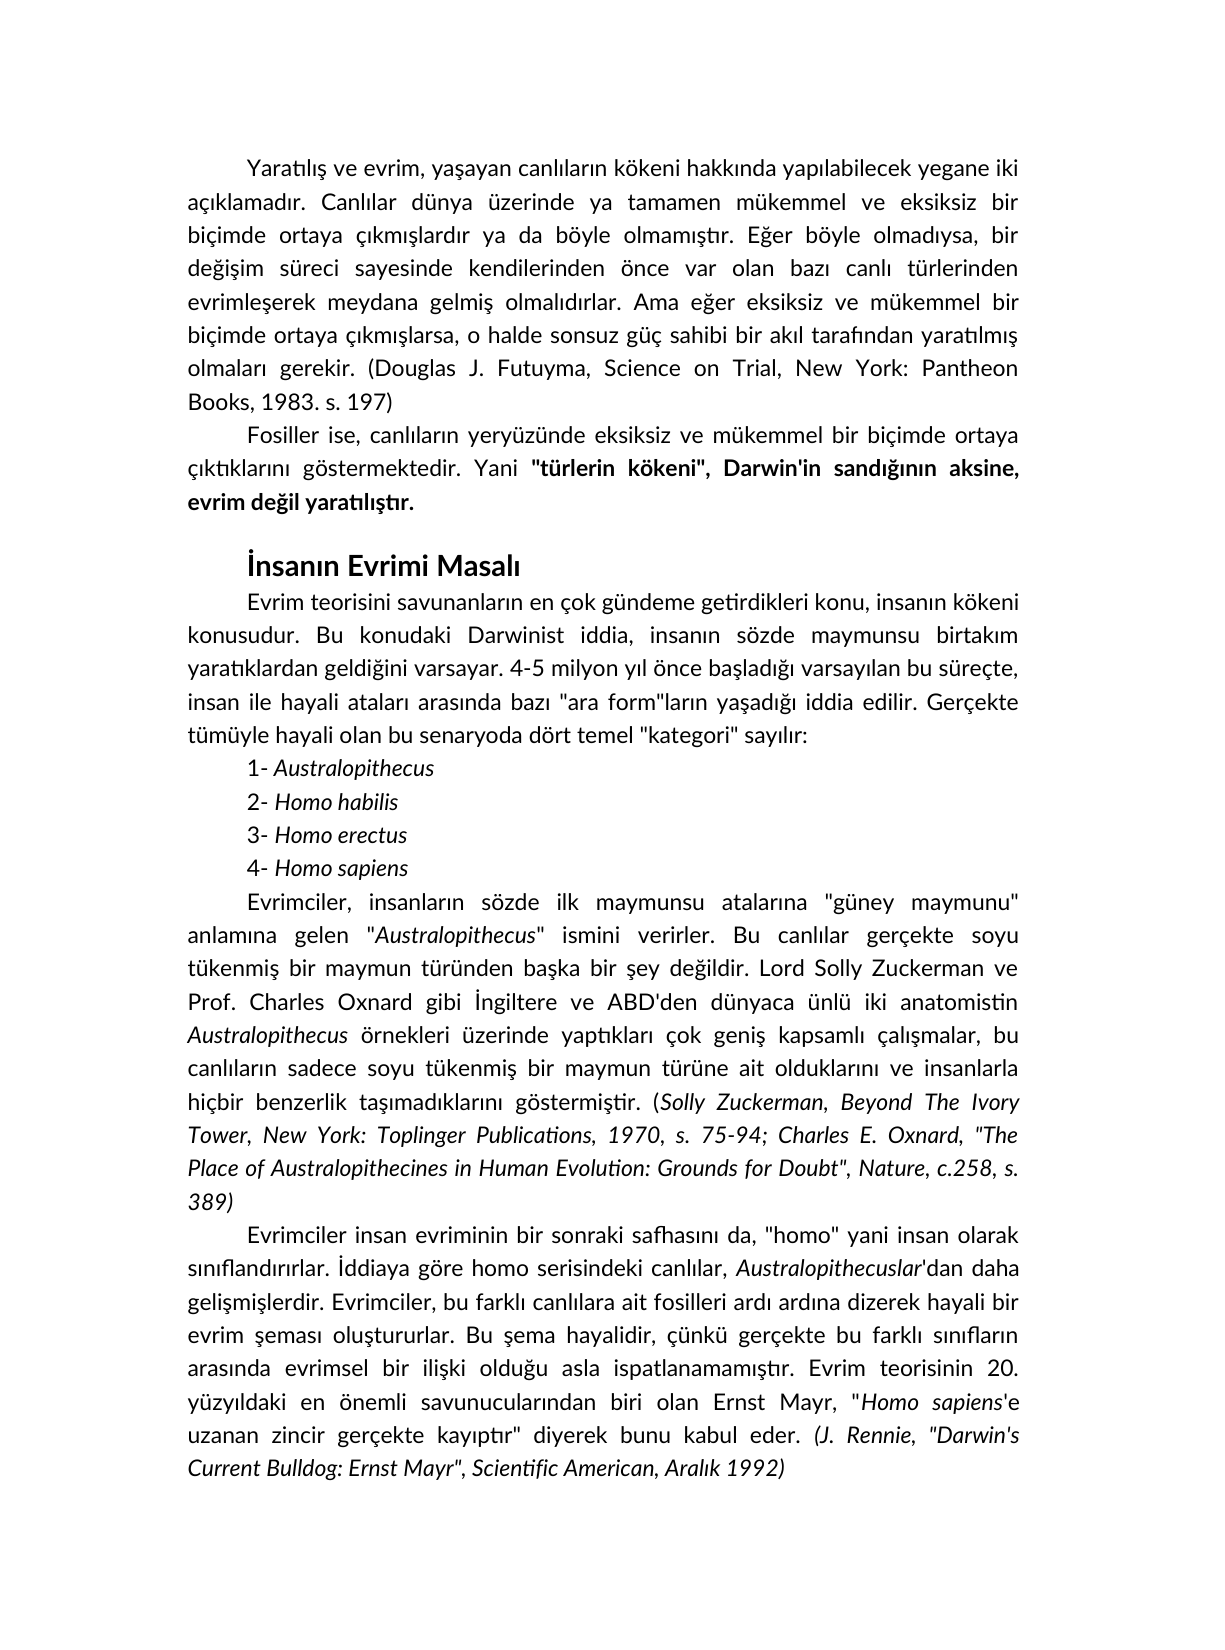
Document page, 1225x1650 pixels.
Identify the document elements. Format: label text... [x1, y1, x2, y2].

text İnsanın Evrimi Masalı [187, 550, 1020, 583]
text 4- Homo sapiens [187, 850, 1020, 883]
text Evrimciler insan evriminin bir sonraki safhasını da, "homo" yani insan olarak sınıflandırırlar. İddiaya göre homo serisindeki canlılar, Australopithecuslar'dan daha gelişmişlerdir. Evrimciler, bu farklı canlılara ait fosilleri ardı ardına dizerek hayali bir evrim şeması oluştururlar. Bu şema hayalidir, çünkü gerçekte bu farklı sınıfların arasında evrimsel bir ilişki olduğu asla ispatlanamamıştır. Evrim teorisinin 20. yüzyıldaki en önemli savunucularından biri olan Ernst Mayr, "Homo sapiens'e uzanan zincir gerçekte kayıptır" diyerek bunu kabul eder. (J. Rennie, "Darwin's Current Bulldog: Ernst Mayr", Scientific American, Aralık 1992) [187, 1217, 1020, 1483]
text 2- Homo habilis [187, 783, 1020, 817]
text Fosiller ise, canlıların yeryüzünde eksiksiz ve mükemmel bir biçimde ortaya çıktıklarını göstermektedir. Yani "türlerin kökeni", Darwin'in sandığının aksine, evrim değil yaratılıştır. [187, 417, 1020, 517]
text Evrim teorisini savunanların en çok gündeme getirdikleri konu, insanın kökeni konusudur. Bu konudaki Darwinist iddia, insanın sözde maymunsu birtakım yaratıklardan geldiğini varsayar. 4-5 milyon yıl önce başladığı varsayılan bu süreçte, insan ile hayali ataları arasında bazı "ara form"ların yaşadığı iddia edilir. Gerçekte tümüyle hayali olan bu senaryoda dört temel "kategori" sayılır: [187, 583, 1020, 750]
text Evrimciler, insanların sözde ilk maymunsu atalarına "güney maymunu" anlamına gelen "Australopithecus" ismini verirler. Bu canlılar gerçekte soyu tükenmiş bir maymun türünden başka bir şey değildir. Lord Solly Zuckerman ve Prof. Charles Oxnard gibi İngiltere ve ABD'den dünyaca ünlü iki anatomistin Australopithecus örnekleri üzerinde yaptıkları çok geniş kapsamlı çalışmalar, bu canlıların sadece soyu tükenmiş bir maymun türüne ait olduklarını ve insanlarla hiçbir benzerlik taşımadıklarını göstermiştir. (Solly Zuckerman, Beyond The Ivory Tower, New York: Toplinger Publications, 1970, s. 75-94; Charles E. Oxnard, "The Place of Australopithecines in Human Evolution: Grounds for Doubt", Nature, c.258, s. 389) [187, 883, 1020, 1217]
text 3- Homo erectus [187, 817, 1020, 850]
text Yaratılış ve evrim, yaşayan canlıların kökeni hakkında yapılabilecek yegane iki açıklamadır. Canlılar dünya üzerinde ya tamamen mükemmel ve eksiksiz bir biçimde ortaya çıkmışlardır ya da böyle olmamıştır. Eğer böyle olmadıysa, bir değişim süreci sayesinde kendilerinden önce var olan bazı canlı türlerinden evrimleşerek meydana gelmiş olmalıdırlar. Ama eğer eksiksiz ve mükemmel bir biçimde ortaya çıkmışlarsa, o halde sonsuz güç sahibi bir akıl tarafından yaratılmış olmaları gerekir. (Douglas J. Futuyma, Science on Trial, New York: Pantheon Books, 1983. s. 197) [187, 150, 1020, 417]
text 1- Australopithecus [187, 750, 1020, 783]
